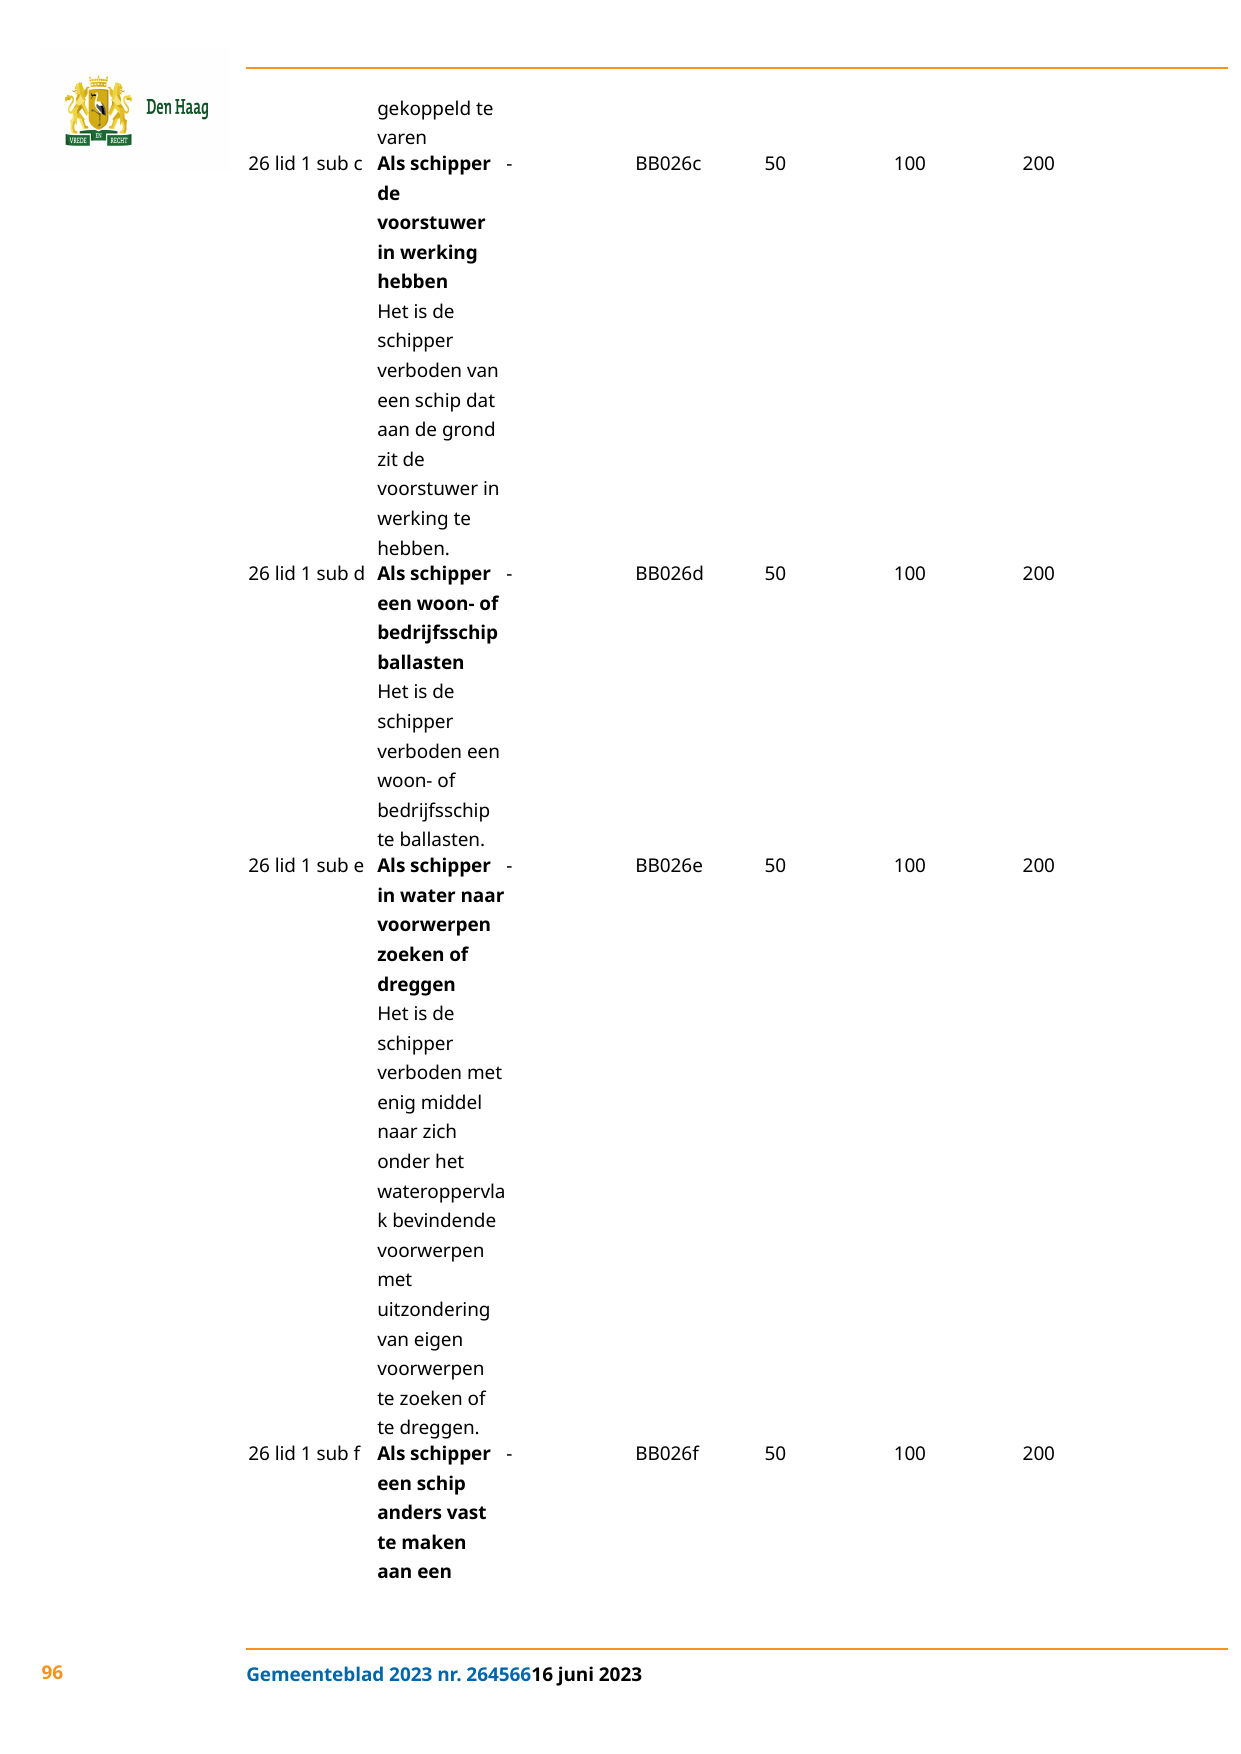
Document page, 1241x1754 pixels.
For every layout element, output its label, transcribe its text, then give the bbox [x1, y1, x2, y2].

table_cell [894, 95, 1022, 150]
table_cell 200 [1023, 150, 1152, 560]
table_cell 50 [764, 560, 893, 852]
table_cell 50 [764, 1440, 893, 1584]
table_cell gekoppeld te varen [377, 95, 506, 150]
table_cell [764, 95, 893, 150]
table_cell 100 [894, 560, 1022, 852]
table_cell Als schipper een woon- of bedrijfsschip ballasten Het is de schipper verboden een woon- of bedrijfsschip te ballasten. [377, 560, 506, 852]
table_cell - [506, 150, 635, 560]
table_cell Als schipper in water naar voorwerpen zoeken of dreggen Het is de schipper verboden met enig middel naar zich onder het wateroppervlak bevindende voorwerpen met uitzondering van eigen voorwerpen te zoeken of te dreggen. [377, 853, 506, 1440]
table_cell 200 [1023, 1440, 1152, 1584]
table_cell [248, 95, 377, 150]
table_cell - [506, 95, 635, 150]
table_cell BB026d [635, 560, 764, 852]
table_cell - [506, 1440, 635, 1584]
table_cell - [506, 853, 635, 1440]
table_cell [1023, 95, 1152, 150]
table_cell 100 [894, 1440, 1022, 1584]
table_cell - [506, 560, 635, 852]
table_cell 26 lid 1 sub d [248, 560, 377, 852]
table_cell 200 [1023, 560, 1152, 852]
table_cell 50 [764, 853, 893, 1440]
table_cell 50 [764, 150, 893, 560]
table_cell 26 lid 1 sub f [248, 1440, 377, 1584]
table_cell Als schipper de voorstuwer in werking hebben Het is de schipper verboden van een schip dat aan de grond zit de voorstuwer in werking te hebben. [377, 150, 506, 560]
table_cell BB026e [635, 853, 764, 1440]
table_cell 200 [1023, 853, 1152, 1440]
picture [41, 47, 231, 172]
table_cell [635, 95, 764, 150]
table_cell 26 lid 1 sub c [248, 150, 377, 560]
table_cell 100 [894, 150, 1022, 560]
table_cell BB026c [635, 150, 764, 560]
table_cell Als schipper een schip anders vast te maken aan een [377, 1440, 506, 1584]
table_cell 100 [894, 853, 1022, 1440]
table_cell 26 lid 1 sub e [248, 853, 377, 1440]
table_cell BB026f [635, 1440, 764, 1584]
